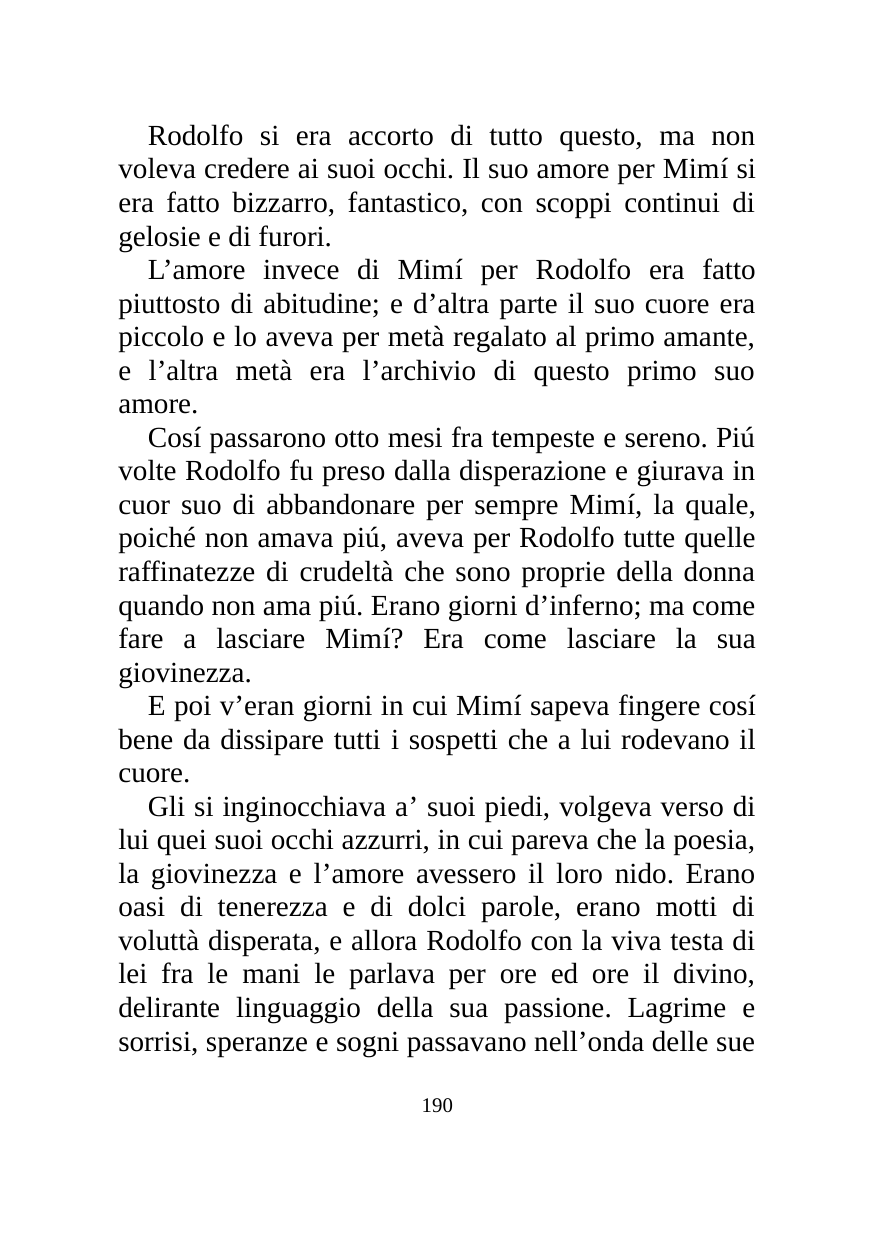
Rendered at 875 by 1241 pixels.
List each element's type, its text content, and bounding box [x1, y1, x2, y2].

text E poi v’eran giorni in cui Mimí sapeva fingere cosí bene da dissipare tutti i sospetti che a lui rodevano il cuore. [118, 688, 756, 789]
text Rodolfo si era accorto di tutto questo, ma non voleva credere ai suoi occhi. Il suo amore per Mimí si era fatto bizzarro, fantastico, con scoppi continui di gelosie e di furori. [118, 118, 756, 252]
text Cosí passarono otto mesi fra tempeste e sereno. Piú volte Rodolfo fu preso dalla disperazione e giurava in cuor suo di abbandonare per sempre Mimí, la quale, poiché non amava piú, aveva per Rodolfo tutte quelle raffinatezze di crudeltà che sono proprie della donna quando non ama piú. Erano giorni d’inferno; ma come fare a lasciare Mimí? Era come lasciare la sua giovinezza. [118, 420, 756, 688]
text L’amore invece di Mimí per Rodolfo era fatto piuttosto di abitudine; e d’altra parte il suo cuore era piccolo e lo aveva per metà regalato al primo amante, e l’altra metà era l’archivio di questo primo suo amore. [118, 252, 756, 420]
text Gli si inginocchiava a’ suoi piedi, volgeva verso di lui quei suoi occhi azzurri, in cui pareva che la poesia, la giovinezza e l’amore avessero il loro nido. Erano oasi di tenerezza e di dolci parole, erano motti di voluttà disperata, e allora Rodolfo con la viva testa di lei fra le mani le parlava per ore ed ore il divino, delirante linguaggio della sua passione. Lagrime e sorrisi, speranze e sogni passavano nell’onda delle sue [118, 789, 756, 1057]
